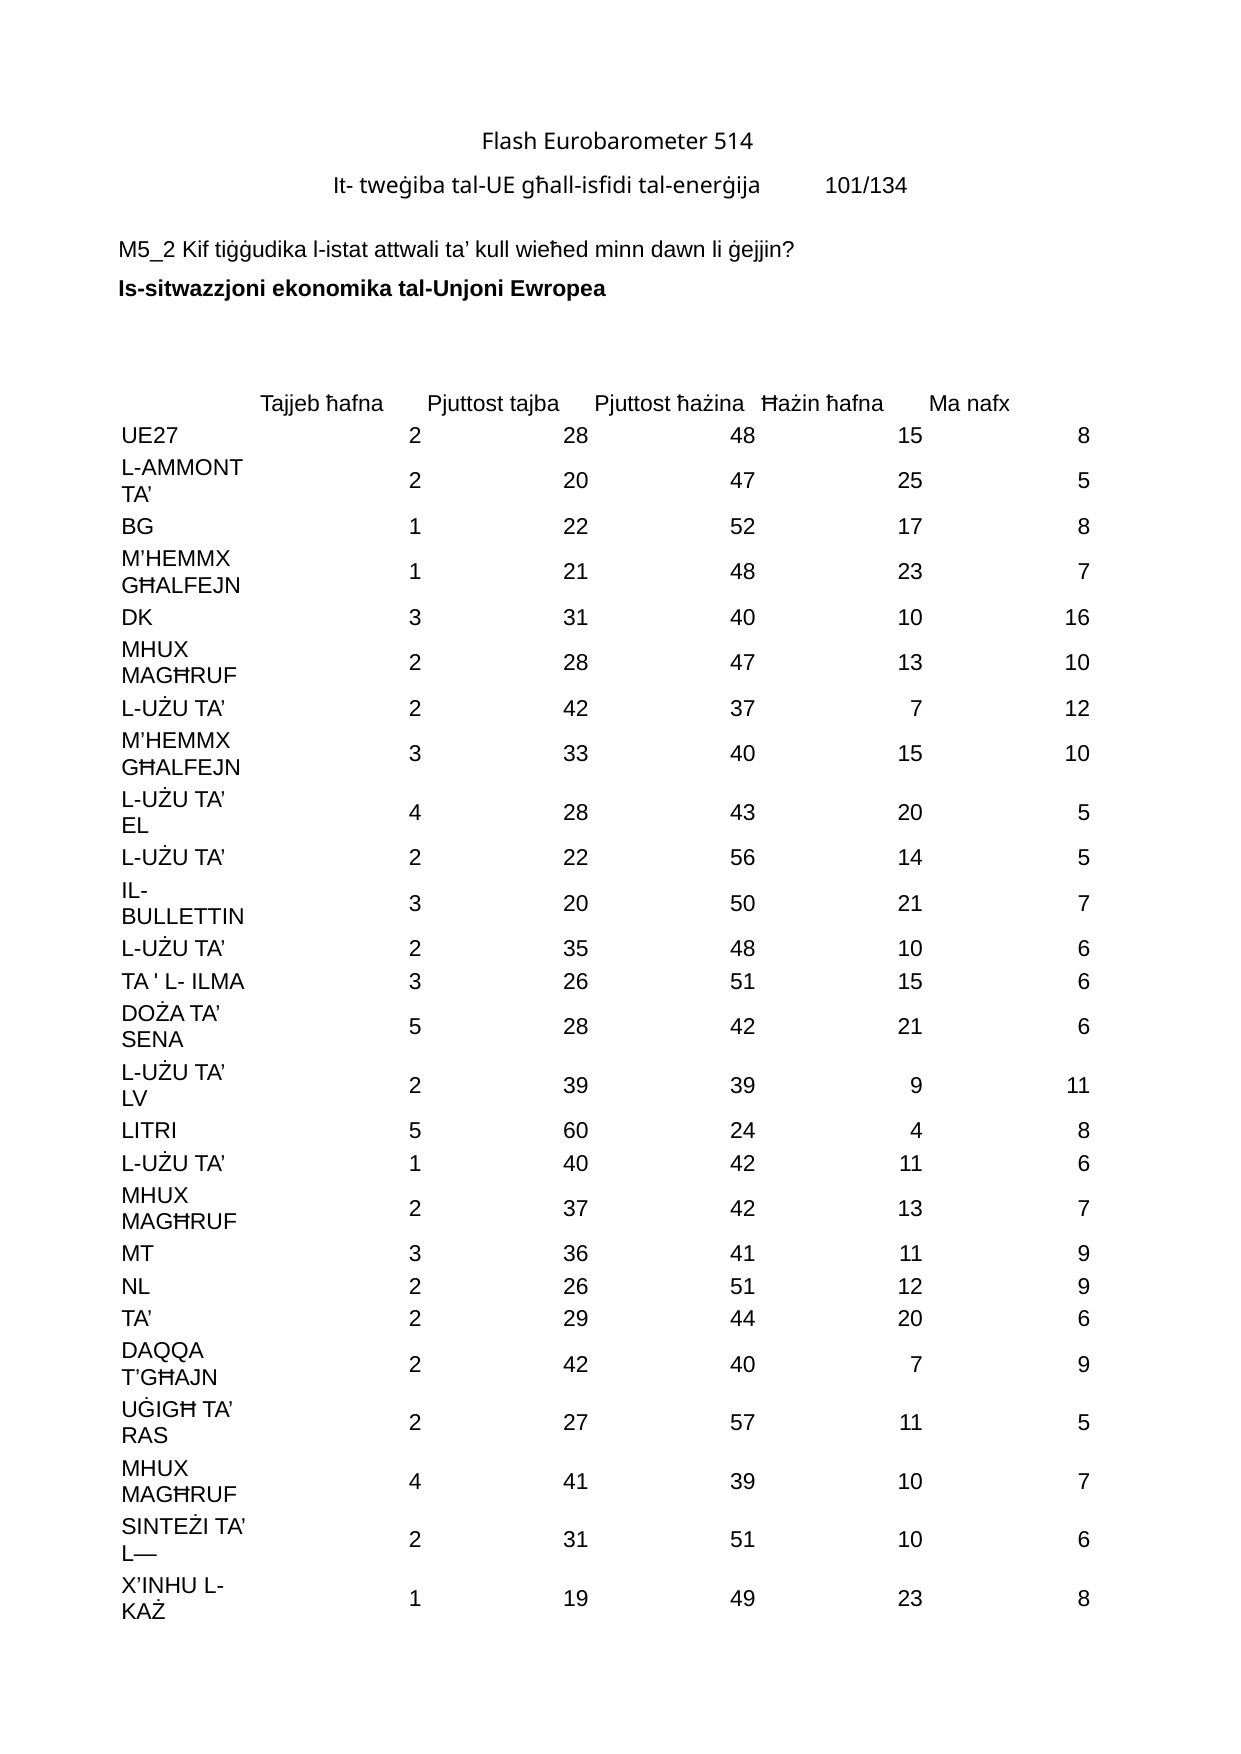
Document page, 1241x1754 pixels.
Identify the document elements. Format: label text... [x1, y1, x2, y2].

table_cell 2 [257, 1270, 424, 1302]
table_cell 10 [758, 1452, 926, 1510]
table_cell 11 [758, 1238, 926, 1270]
table_cell 6 [926, 965, 1093, 997]
table_cell 2 [257, 692, 424, 724]
table_cell 43 [591, 783, 758, 841]
table_cell L-UŻU TA’ [118, 932, 257, 964]
table_cell 11 [758, 1146, 926, 1179]
text M5_2 Kif tiġġudika l-istat attwali ta’ kull wieħed minn dawn li ġejjin? [118, 236, 1122, 262]
table_cell 51 [591, 1270, 758, 1302]
table_cell 13 [758, 1179, 926, 1237]
table_cell 31 [424, 601, 591, 633]
table_cell 56 [591, 841, 758, 874]
table_cell 15 [758, 965, 926, 997]
table_cell L-UŻU TA’ [118, 1146, 257, 1179]
table_cell 9 [758, 1056, 926, 1114]
table_cell 23 [758, 1569, 926, 1627]
table_cell 3 [257, 874, 424, 932]
table_cell 5 [926, 783, 1093, 841]
table_cell X’INHU L-KAŻ [118, 1569, 257, 1627]
table_cell 47 [591, 451, 758, 510]
table_cell 4 [758, 1114, 926, 1146]
table_cell 6 [926, 1302, 1093, 1334]
table_cell 40 [591, 601, 758, 633]
table_cell 11 [758, 1393, 926, 1452]
table_cell 7 [758, 1335, 926, 1393]
table_cell LITRI [118, 1114, 257, 1146]
table_header Ma nafx [926, 387, 1093, 419]
table_cell 9 [926, 1238, 1093, 1270]
table_cell 10 [926, 633, 1093, 692]
table_cell 10 [758, 932, 926, 964]
table_cell 37 [591, 692, 758, 724]
table_cell 8 [926, 419, 1093, 451]
table_cell 39 [424, 1056, 591, 1114]
table_cell 40 [591, 1335, 758, 1393]
table_cell NL [118, 1270, 257, 1302]
table_cell 23 [758, 542, 926, 601]
table_cell 20 [758, 783, 926, 841]
table_cell 6 [926, 1146, 1093, 1179]
table_cell 42 [424, 1335, 591, 1393]
table_cell 7 [926, 1179, 1093, 1237]
table_cell 48 [591, 932, 758, 964]
table_cell 39 [591, 1452, 758, 1510]
table_cell 8 [926, 1114, 1093, 1146]
table_cell 20 [758, 1302, 926, 1334]
table_cell 40 [424, 1146, 591, 1179]
table_cell IL-BULLETTIN [118, 874, 257, 932]
table_cell L-UŻU TA’ [118, 692, 257, 724]
table_cell TA’ [118, 1302, 257, 1334]
table_cell 48 [591, 542, 758, 601]
table_cell 5 [926, 841, 1093, 874]
table_cell 20 [424, 874, 591, 932]
table_cell 9 [926, 1335, 1093, 1393]
table_cell 7 [758, 692, 926, 724]
table_cell 7 [926, 542, 1093, 601]
table_cell 1 [257, 510, 424, 542]
table_cell MHUX MAGĦRUF [118, 633, 257, 692]
table_cell 8 [926, 1569, 1093, 1627]
table_cell 33 [424, 724, 591, 783]
table_cell M’HEMMX GĦALFEJN [118, 542, 257, 601]
table_cell 60 [424, 1114, 591, 1146]
table_cell 10 [926, 724, 1093, 783]
table_cell 3 [257, 1238, 424, 1270]
table_cell BG [118, 510, 257, 542]
table_cell 37 [424, 1179, 591, 1237]
table_cell 2 [257, 932, 424, 964]
table_cell 13 [758, 633, 926, 692]
table_cell 3 [257, 724, 424, 783]
table_cell 6 [926, 1510, 1093, 1569]
table_cell UĠIGĦ TA’ RAS [118, 1393, 257, 1452]
table_cell 4 [257, 1452, 424, 1510]
table_cell 51 [591, 1510, 758, 1569]
table_cell 28 [424, 419, 591, 451]
table_cell 29 [424, 1302, 591, 1334]
table_cell 8 [926, 510, 1093, 542]
table_cell M’HEMMX GĦALFEJN [118, 724, 257, 783]
table_cell 5 [926, 1393, 1093, 1452]
table_header Pjuttost ħażina [591, 387, 758, 419]
table_cell 1 [257, 1146, 424, 1179]
table_cell 11 [926, 1056, 1093, 1114]
table_cell 7 [926, 1452, 1093, 1510]
table_cell 10 [758, 601, 926, 633]
table_cell 22 [424, 510, 591, 542]
table_cell 21 [758, 997, 926, 1056]
table_cell 28 [424, 783, 591, 841]
table_cell MT [118, 1238, 257, 1270]
table_cell 15 [758, 419, 926, 451]
table_cell 42 [591, 997, 758, 1056]
table_cell 5 [257, 997, 424, 1056]
table_cell 2 [257, 841, 424, 874]
table_cell 3 [257, 965, 424, 997]
table_cell 2 [257, 633, 424, 692]
table_cell 47 [591, 633, 758, 692]
table_cell 2 [257, 1510, 424, 1569]
table_cell L-UŻU TA’ [118, 841, 257, 874]
table_cell UE27 [118, 419, 257, 451]
table_header [118, 387, 257, 419]
table_cell 41 [424, 1452, 591, 1510]
table_cell MHUX MAGĦRUF [118, 1179, 257, 1237]
table_cell 5 [926, 451, 1093, 510]
table_cell 2 [257, 1302, 424, 1334]
table_cell L-AMMONT TA’ [118, 451, 257, 510]
table_cell 28 [424, 633, 591, 692]
table_cell 36 [424, 1238, 591, 1270]
table_cell 3 [257, 601, 424, 633]
table_cell 21 [424, 542, 591, 601]
table_cell 19 [424, 1569, 591, 1627]
table_cell 51 [591, 965, 758, 997]
table_cell 57 [591, 1393, 758, 1452]
table_cell 35 [424, 932, 591, 964]
table_cell 1 [257, 542, 424, 601]
table_header Pjuttost tajba [424, 387, 591, 419]
table_header Tajjeb ħafna [257, 387, 424, 419]
table_cell 9 [926, 1270, 1093, 1302]
table_cell 41 [591, 1238, 758, 1270]
table_cell 2 [257, 1056, 424, 1114]
table_cell 2 [257, 419, 424, 451]
table_cell 31 [424, 1510, 591, 1569]
table_cell 6 [926, 932, 1093, 964]
table_cell 14 [758, 841, 926, 874]
table_cell MHUX MAGĦRUF [118, 1452, 257, 1510]
table_cell 42 [591, 1179, 758, 1237]
table_cell 42 [591, 1146, 758, 1179]
table_cell 1 [257, 1569, 424, 1627]
table_cell 2 [257, 451, 424, 510]
table_cell 44 [591, 1302, 758, 1334]
table_cell 5 [257, 1114, 424, 1146]
table_cell 6 [926, 997, 1093, 1056]
table_cell 27 [424, 1393, 591, 1452]
table_cell 12 [926, 692, 1093, 724]
table_cell 16 [926, 601, 1093, 633]
table_cell 7 [926, 874, 1093, 932]
table_cell DK [118, 601, 257, 633]
table_cell 2 [257, 1335, 424, 1393]
table_cell TA ' L- ILMA [118, 965, 257, 997]
table_cell 39 [591, 1056, 758, 1114]
table_cell 26 [424, 1270, 591, 1302]
table_cell 15 [758, 724, 926, 783]
table_cell 40 [591, 724, 758, 783]
table_cell 17 [758, 510, 926, 542]
table_cell 20 [424, 451, 591, 510]
text Is-sitwazzjoni ekonomika tal-Unjoni Ewropea [118, 275, 1122, 302]
table_cell DAQQA T’GĦAJN [118, 1335, 257, 1393]
table_cell 50 [591, 874, 758, 932]
table_cell 28 [424, 997, 591, 1056]
table_header Ħażin ħafna [758, 387, 926, 419]
table_cell 22 [424, 841, 591, 874]
table_cell 12 [758, 1270, 926, 1302]
table_cell 25 [758, 451, 926, 510]
table_cell 42 [424, 692, 591, 724]
table_cell 24 [591, 1114, 758, 1146]
table_cell DOŻA TA’ SENA [118, 997, 257, 1056]
table_cell 26 [424, 965, 591, 997]
table_cell SINTEŻI TA’ L— [118, 1510, 257, 1569]
table_cell 21 [758, 874, 926, 932]
table_cell 2 [257, 1179, 424, 1237]
table_cell 52 [591, 510, 758, 542]
table_cell 10 [758, 1510, 926, 1569]
table_cell 49 [591, 1569, 758, 1627]
table_cell 48 [591, 419, 758, 451]
table_cell L-UŻU TA’ LV [118, 1056, 257, 1114]
table_cell L-UŻU TA’ EL [118, 783, 257, 841]
table_cell 2 [257, 1393, 424, 1452]
table_cell 4 [257, 783, 424, 841]
